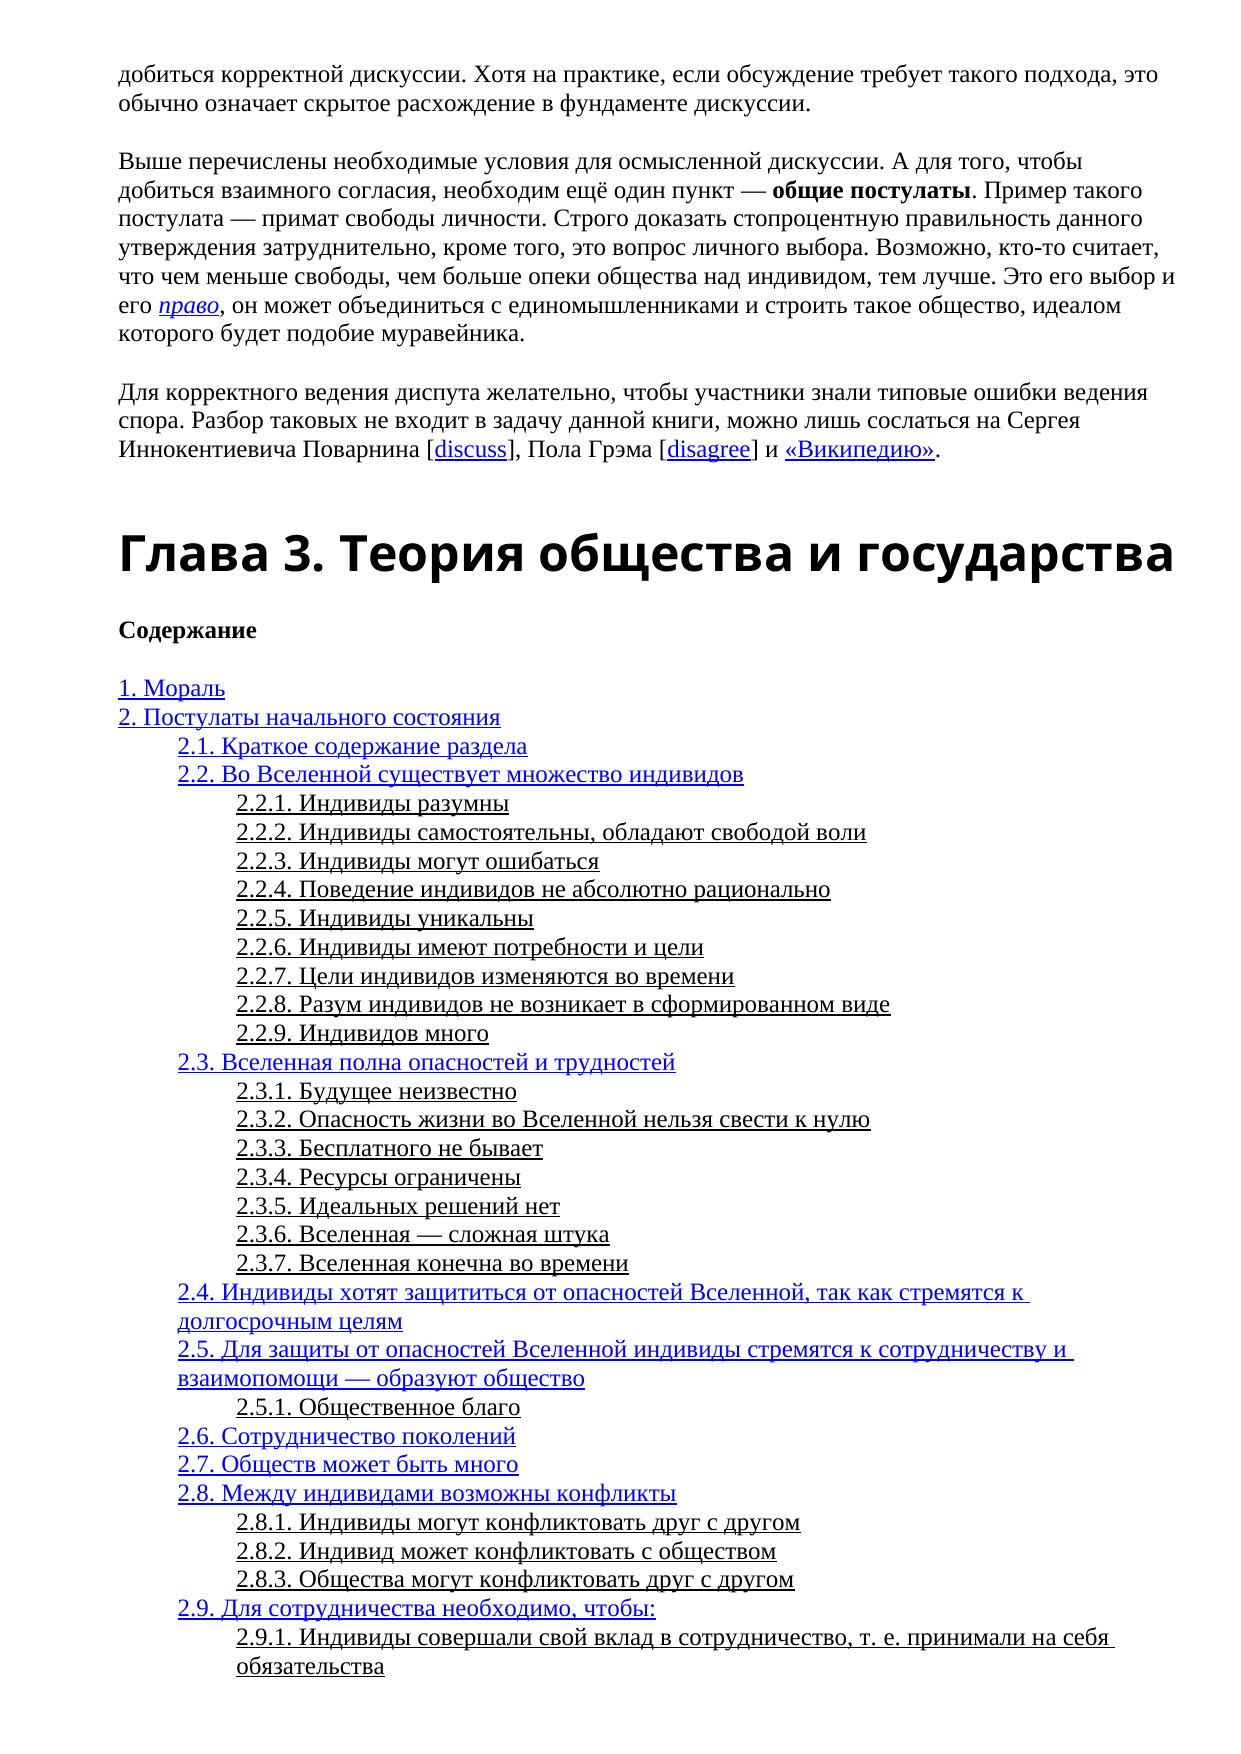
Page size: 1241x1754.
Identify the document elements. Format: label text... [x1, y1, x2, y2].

subtitle 2.2. Во Вселенной существует множество индивидов [177, 759, 1181, 788]
subtitle 2.3.3. Бесплатного не бывает [236, 1133, 1181, 1162]
text Выше перечислены необходимые условия для осмысленной дискуссии. А для того, чтобы добиться взаимного согласия, необходим ещё один пункт — общие постулаты. Пример такого постулата — примат свободы личности. Строго доказать стопроцентную правильность данного утверждения затруднительно, кроме того, это вопрос личного выбора. Возможно, кто-то считает, что чем меньше свободы, чем больше опеки общества над индивидом, тем лучше. Это его выбор и его право, он может объединиться с единомышленниками и строить такое общество, идеалом которого будет подобие муравейника. [118, 146, 1181, 347]
subtitle 2.3.4. Ресурсы ограничены [236, 1162, 1181, 1191]
text Содержание [118, 615, 1181, 644]
subtitle 2.2.4. Поведение индивидов не абсолютно рационально [236, 874, 1181, 903]
subtitle 1. Мораль [118, 673, 1181, 702]
subtitle 2.5. Для защиты от опасностей Вселенной индивиды стремятся к сотрудничеству и взаимопомощи — образуют общество [177, 1334, 1181, 1392]
subtitle 2.5.1. Общественное благо [236, 1392, 1181, 1421]
subtitle 2.3. Вселенная полна опасностей и трудностей [177, 1047, 1181, 1076]
subtitle 2.2.8. Разум индивидов не возникает в сформированном виде [236, 989, 1181, 1018]
subtitle 2.3.6. Вселенная — сложная штука [236, 1219, 1181, 1248]
subtitle 2.8.3. Общества могут конфликтовать друг с другом [236, 1564, 1181, 1593]
subtitle 2.2.3. Индивиды могут ошибаться [236, 846, 1181, 874]
subtitle 2.2.6. Индивиды имеют потребности и цели [236, 932, 1181, 961]
text добиться корректной дискуссии. Хотя на практике, если обсуждение требует такого подхода, это обычно означает скрытое расхождение в фундаменте дискуссии. [118, 59, 1181, 117]
subtitle 2.2.9. Индивидов много [236, 1018, 1181, 1047]
subtitle 2.2.5. Индивиды уникальны [236, 903, 1181, 932]
subtitle 2.3.7. Вселенная конечна во времени [236, 1248, 1181, 1277]
subtitle 2.9.1. Индивиды совершали свой вклад в сотрудничество, т. е. принимали на себя обязательства [236, 1622, 1181, 1679]
subtitle 2.2.1. Индивиды разумны [236, 788, 1181, 817]
subtitle 2.7. Обществ может быть много [177, 1449, 1181, 1478]
text Для корректного ведения диспута желательно, чтобы участники знали типовые ошибки ведения спора. Разбор таковых не входит в задачу данной книги, можно лишь сослаться на Сергея Иннокентиевича Поварнина [discuss], Пола Грэма [disagree] и «Википедию». [118, 377, 1181, 463]
subtitle 2.6. Сотрудничество поколений [177, 1421, 1181, 1449]
subtitle 2.9. Для сотрудничества необходимо, чтобы: [177, 1593, 1181, 1622]
subtitle 2.1. Краткое содержание раздела [177, 731, 1181, 759]
subtitle 2.8. Между индивидами возможны конфликты [177, 1478, 1181, 1507]
subtitle 2.2.2. Индивиды самостоятельны, обладают свободой воли [236, 817, 1181, 846]
subtitle 2.8.1. Индивиды могут конфликтовать друг с другом [236, 1507, 1181, 1536]
subtitle 2.4. Индивиды хотят защититься от опасностей Вселенной, так как стремятся к долгосрочным целям [177, 1277, 1181, 1334]
subtitle 2.2.7. Цели индивидов изменяются во времени [236, 961, 1181, 989]
subtitle 2.3.5. Идеальных решений нет [236, 1191, 1181, 1219]
subtitle Глава 3. Теория общества и государства [118, 517, 1181, 586]
subtitle 2.3.1. Будущее неизвестно [236, 1076, 1181, 1104]
subtitle 2. Постулаты начального состояния [118, 702, 1181, 731]
subtitle 2.3.2. Опасность жизни во Вселенной нельзя свести к нулю [236, 1104, 1181, 1133]
subtitle 2.8.2. Индивид может конфликтовать с обществом [236, 1536, 1181, 1564]
